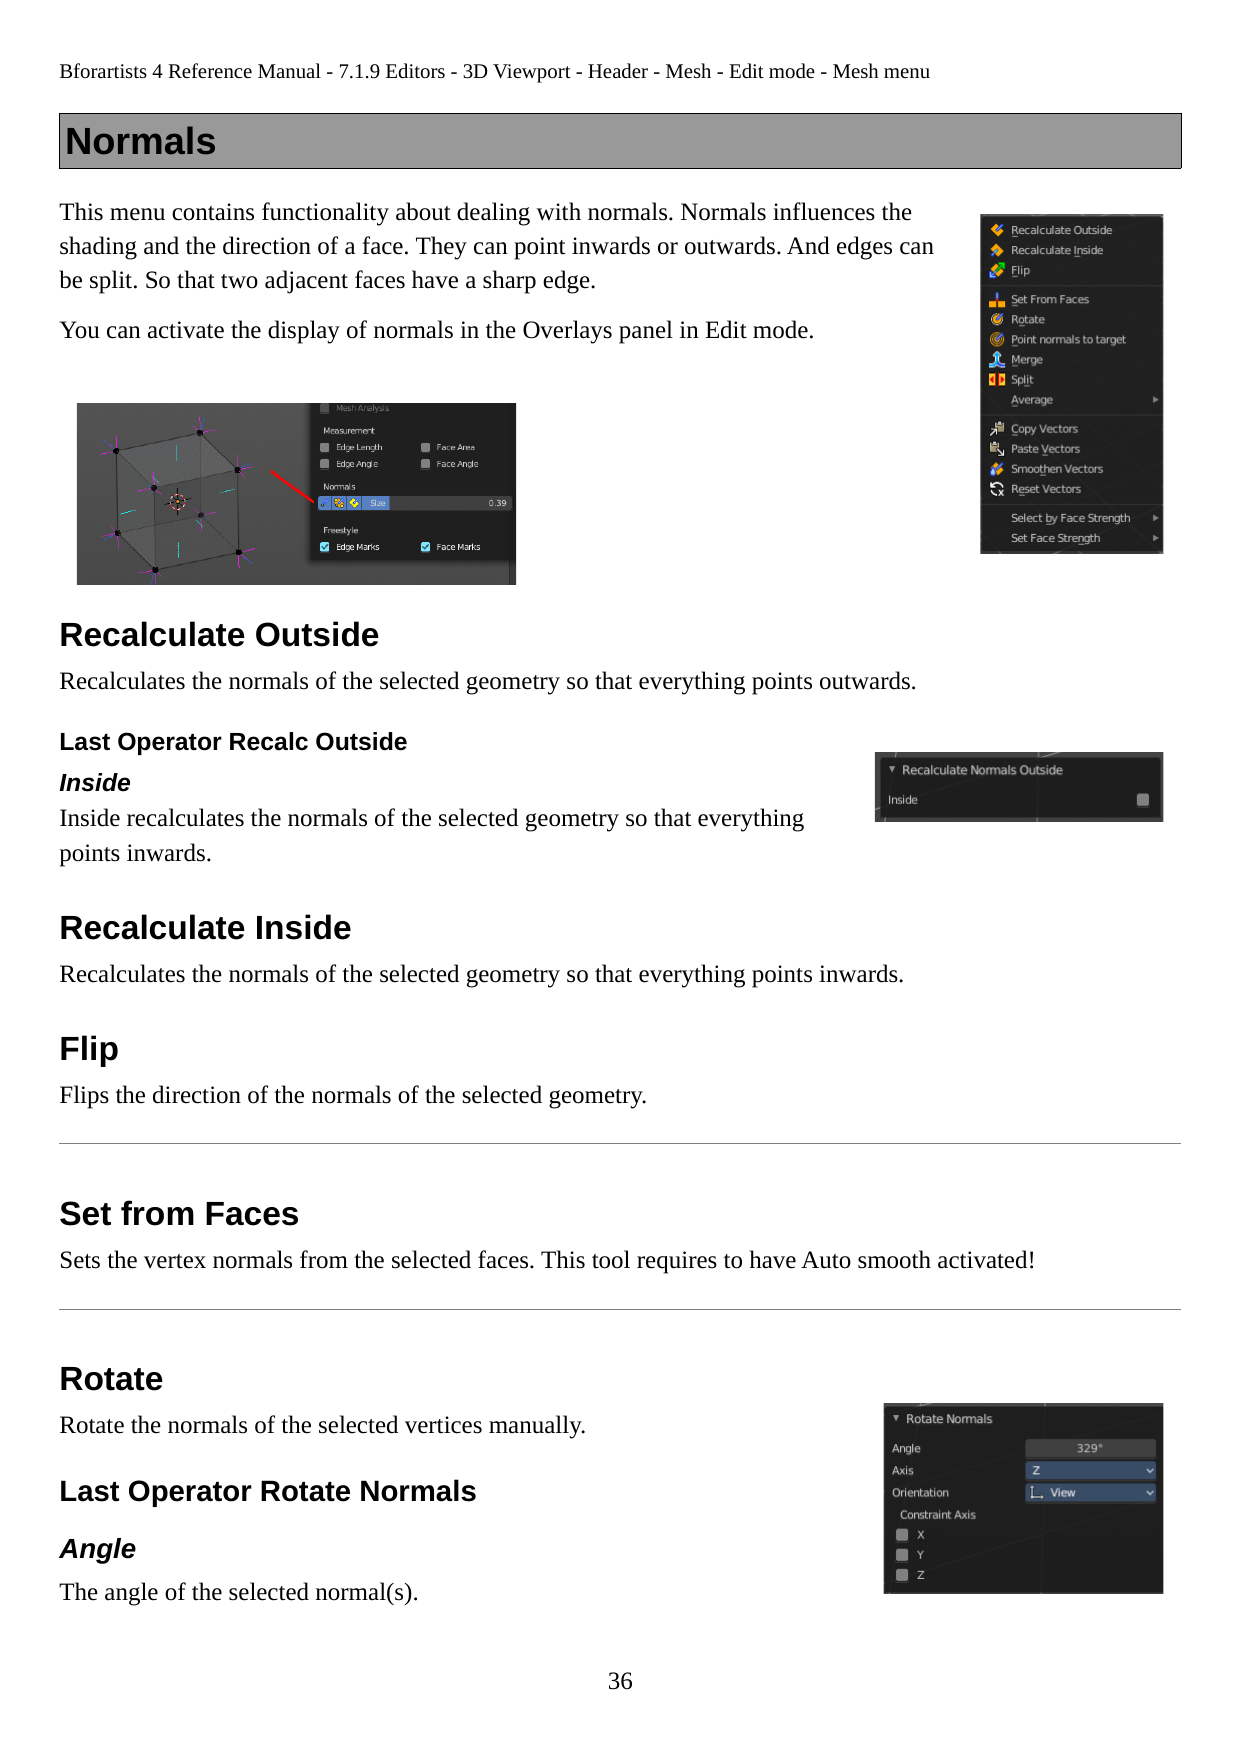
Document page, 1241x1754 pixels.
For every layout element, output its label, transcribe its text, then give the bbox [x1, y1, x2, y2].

subtitle [1164, 1474, 1181, 1507]
text Inside recalculates the normals of the selected geometry so that everything points inwards. [59, 803, 1181, 866]
subtitle Angle [59, 1532, 883, 1564]
table_header Normals [60, 114, 1181, 168]
text You can activate the display of normals in the Overlays panel in Edit mode. [59, 315, 980, 343]
text Flips the direction of the normals of the selected geometry. [59, 1080, 1181, 1108]
subtitle Last Operator Recalc Outside [59, 727, 1181, 756]
text Recalculates the normals of the selected geometry so that everything points inwards. [59, 959, 1181, 987]
text This menu contains functionality about dealing with normals. Normals influences the shading and the direction of a face. They can point inwards or outwards. And edges can be split. So that two adjacent faces have a sharp edge. [59, 197, 1181, 294]
picture [76, 403, 517, 585]
text Rotate the normals of the selected vertices manually. [59, 1410, 883, 1439]
subtitle Inside [59, 768, 874, 797]
text Sets the vertex normals from the selected faces. This tool requires to have Auto smooth activated! [59, 1245, 1181, 1274]
text Recalculates the normals of the selected geometry so that everything points outwards. [59, 666, 1181, 694]
subtitle Recalculate Inside [59, 907, 1181, 946]
text The angle of the selected normal(s). [59, 1577, 1181, 1606]
subtitle Set from Faces [59, 1194, 1181, 1232]
subtitle Recalculate Outside [59, 614, 1181, 653]
subtitle Rotate [59, 1359, 1181, 1398]
subtitle Last Operator Rotate Normals [59, 1474, 883, 1507]
picture [874, 752, 1164, 822]
subtitle [1164, 1532, 1181, 1564]
picture [883, 1403, 1164, 1594]
picture [980, 214, 1164, 554]
subtitle Flip [59, 1028, 1181, 1067]
subtitle [1164, 768, 1181, 797]
